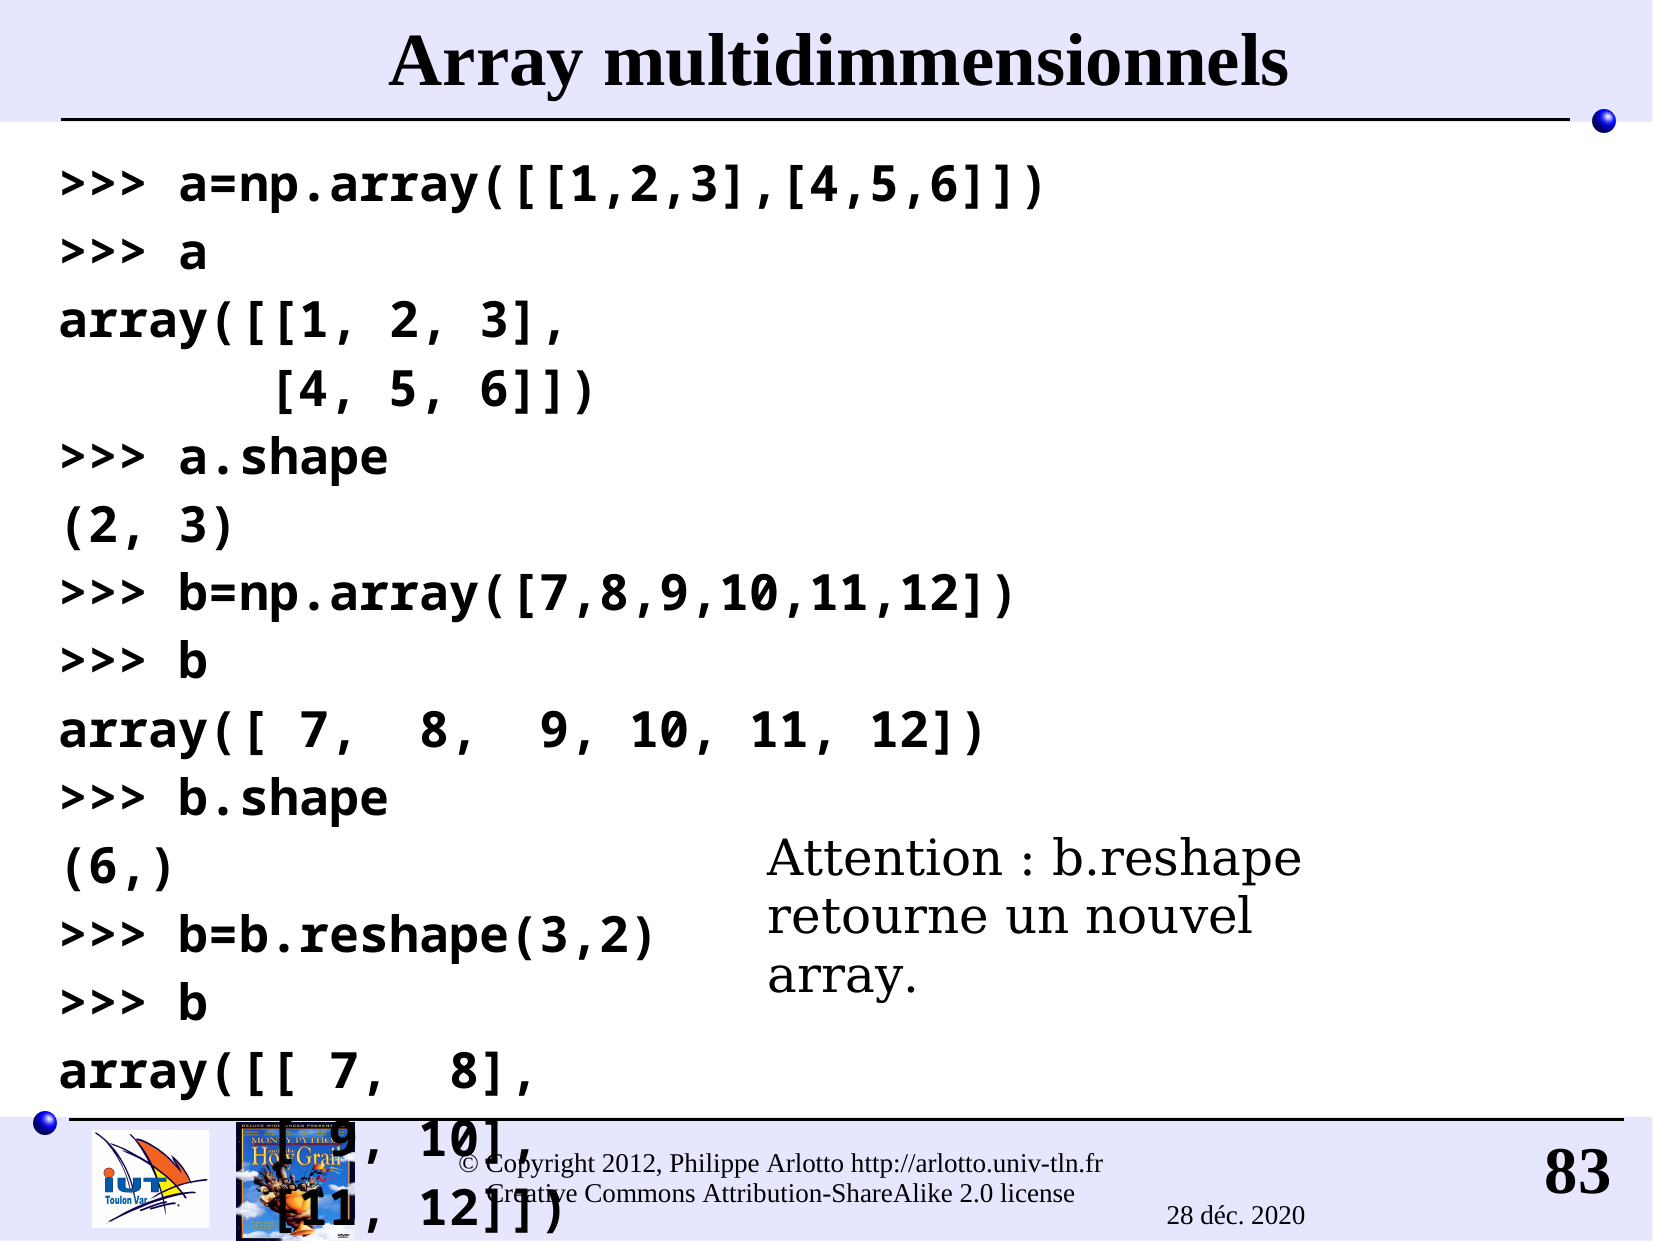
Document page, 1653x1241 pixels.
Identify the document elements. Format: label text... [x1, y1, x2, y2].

text_box Attention : b.reshape retourne un nouvel array. [767, 829, 1329, 1004]
text_box >>> a=np.array([[1,2,3],[4,5,6]]) >>> a array([[1, 2, 3], [4, 5, 6]]) >>> a.shape (2, 3) >>> b=np.array([7,8,9,10,11,12]) >>> b array([ 7, 8, 9, 10, 11, 12]) >>> b.shape (6,) >>> b=b.reshape(3,2) >>> b array([[ 7, 8], [ 9, 10], [11, 12]]) [59, 147, 1536, 1096]
picture [350, 1122, 355, 1130]
picture [236, 1122, 355, 1241]
picture [338, 1126, 348, 1138]
title Array multidimmensionnels [95, 14, 1585, 107]
